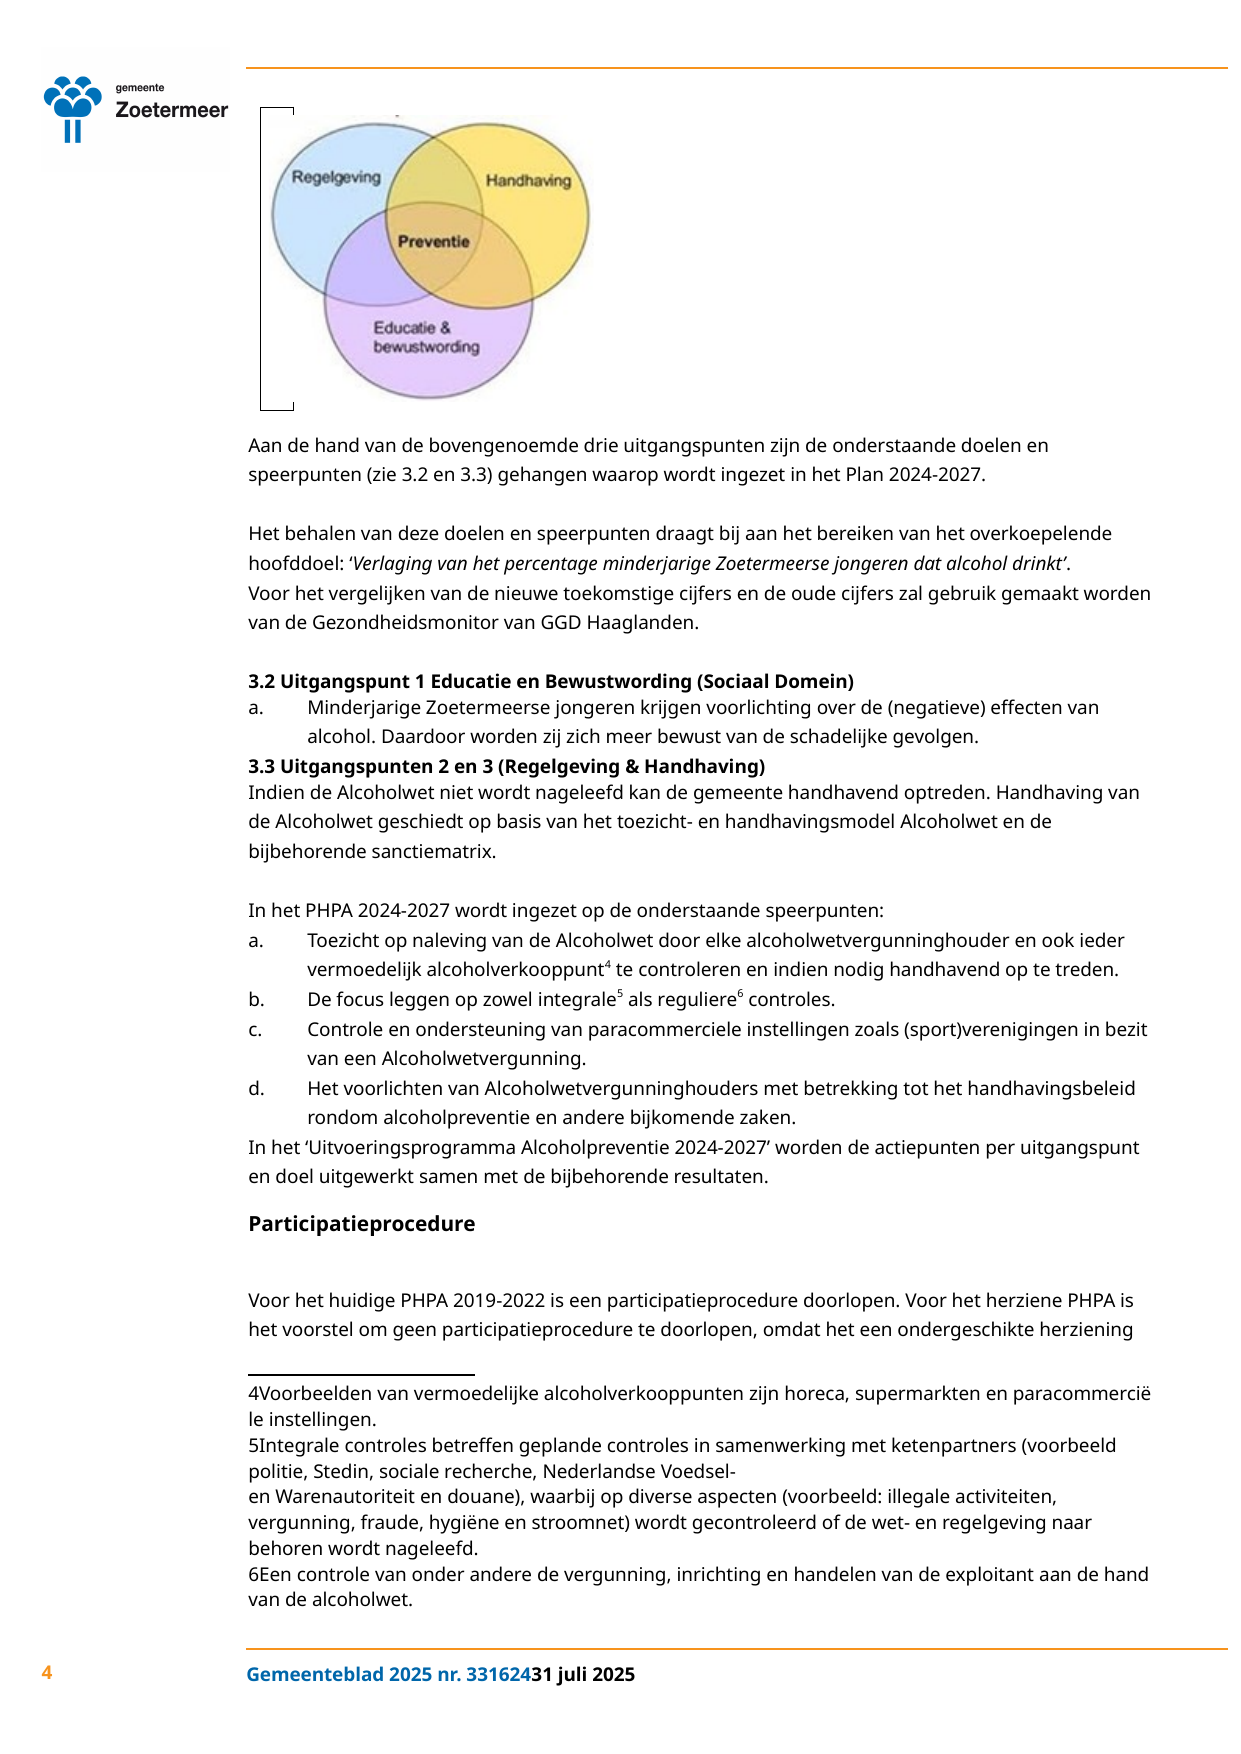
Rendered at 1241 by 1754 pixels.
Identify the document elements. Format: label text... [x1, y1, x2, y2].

text Aan de hand van de bovengenoemde drie uitgangspunten zijn de onderstaande doelen en speerpunten (zie 3.2 en 3.3) gehangen waarop wordt ingezet in het Plan 2024-2027. [248, 432, 1152, 487]
text Voor het vergelijken van de nieuwe toekomstige cijfers en de oude cijfers zal gebruik gemaakt worden van de Gezondheidsmonitor van GGD Haaglanden. [248, 580, 1152, 635]
text In het ‘Uitvoeringsprogramma Alcoholpreventie 2024-2027’ worden de actiepunten per uitgangspunt en doel uitgewerkt samen met de bijbehorende resultaten. [248, 1134, 1152, 1189]
list Het voorlichten van Alcoholwetvergunninghouders met betrekking tot het handhavingsbeleid rondom alcoholpreventie en andere bijkomende zaken. [248, 1075, 1152, 1130]
list Toezicht op naleving van de Alcoholwet door elke alcoholwetvergunninghouder en ook ieder vermoedelijk alcoholverkooppunt te controleren en indien nodig handhavend op te treden. [248, 927, 1152, 982]
text Voor het huidige PHPA 2019-2022 is een participatieprocedure doorlopen. Voor het herziene PHPA is het voorstel om geen participatieprocedure te doorlopen, omdat het een ondergeschikte herziening [248, 1287, 1152, 1342]
text In het PHPA 2024-2027 wordt ingezet op de onderstaande speerpunten: [248, 897, 1152, 923]
picture [268, 115, 594, 402]
text Het behalen van deze doelen en speerpunten draagt bij aan het bereiken van het overkoepelende hoofddoel: ‘Verlaging van het percentage minderjarige Zoetermeerse jongeren dat alcohol drinkt’. [248, 521, 1152, 576]
list Integrale controles betreffen geplande controles in samenwerking met ketenpartners (voorbeeld politie, Stedin, sociale recherche, Nederlandse Voedsel-en Warenautoriteit en douane), waarbij op diverse aspecten (voorbeeld: illegale activiteiten, vergunning, fraude, hygiëne en stroomnet) wordt gecontroleerd of de wet- en regelgeving naar behoren wordt nageleefd. [248, 1432, 1152, 1561]
list Voorbeelden van vermoedelijke alcoholverkooppunten zijn horeca, supermarkten en paracommerciële instellingen. [248, 1381, 1152, 1432]
list Minderjarige Zoetermeerse jongeren krijgen voorlichting over de (negatieve) effecten van alcohol. Daardoor worden zij zich meer bewust van de schadelijke gevolgen. [248, 694, 1152, 749]
text Indien de Alcoholwet niet wordt nageleefd kan de gemeente handhavend optreden. Handhaving van de Alcoholwet geschiedt op basis van het toezicht- en handhavingsmodel Alcoholwet en de bijbehorende sanctiematrix. [248, 779, 1152, 864]
picture [41, 47, 231, 172]
list Controle en ondersteuning van paracommerciele instellingen zoals (sport)verenigingen in bezit van een Alcoholwetvergunning. [248, 1016, 1152, 1071]
list De focus leggen op zowel integrale als reguliere controles. [248, 986, 1152, 1012]
text 3.2 Uitgangspunt 1 Educatie en Bewustwording (Sociaal Domein) [248, 668, 1152, 694]
text 3.3 Uitgangspunten 2 en 3 (Regelgeving & Handhaving) [248, 753, 1152, 779]
list Een controle van onder andere de vergunning, inrichting en handelen van de exploitant aan de hand van de alcoholwet. [248, 1561, 1152, 1612]
text Participatieprocedure [248, 1209, 1152, 1238]
